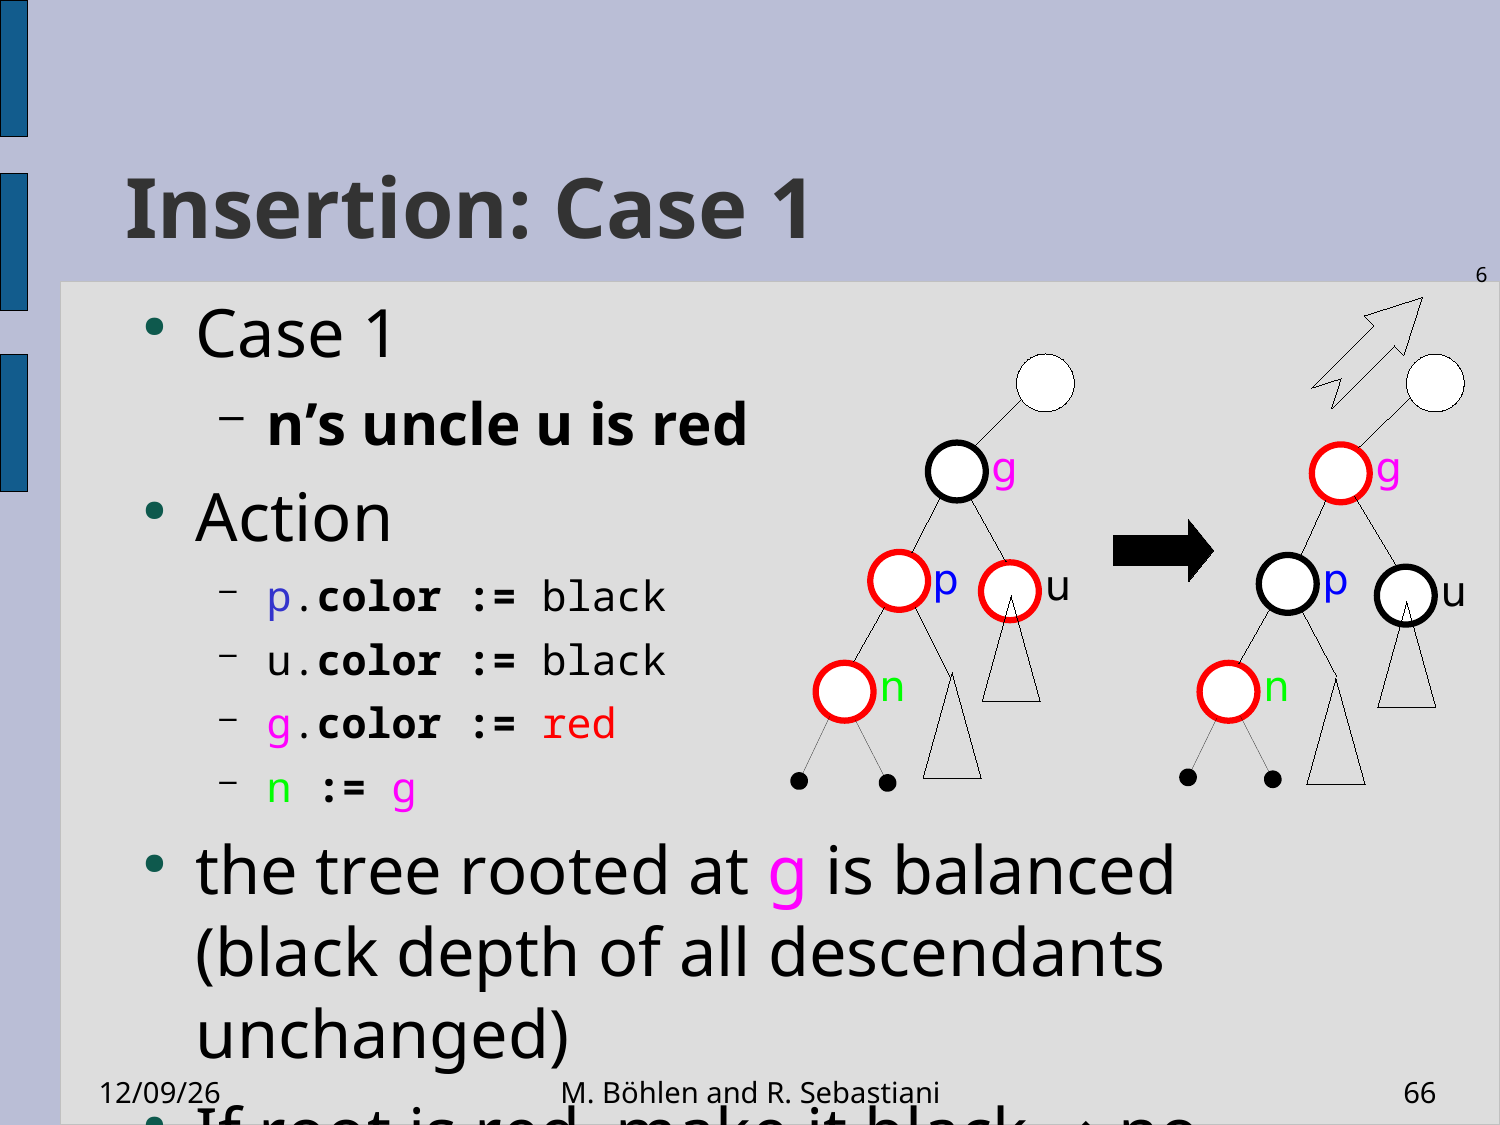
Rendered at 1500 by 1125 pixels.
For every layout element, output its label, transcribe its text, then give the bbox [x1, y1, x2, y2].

text_box p [1307, 548, 1364, 613]
text_box [1376, 566, 1425, 625]
text_box [1406, 354, 1465, 412]
text_box [1258, 554, 1307, 613]
text_box [1199, 662, 1248, 721]
text_box u [1425, 560, 1483, 624]
text_box n [864, 655, 921, 719]
text_box [1113, 519, 1214, 582]
title Insertion: Case 1 [110, 67, 1392, 271]
text_box [870, 551, 929, 610]
text_box n [1248, 655, 1305, 719]
text_box 6 [1460, 253, 1500, 293]
text_box [815, 662, 864, 721]
text_box [1016, 353, 1075, 412]
text_box g [976, 436, 1033, 500]
text_box [1311, 444, 1360, 503]
text_box [980, 562, 1030, 621]
text_box g [1360, 436, 1418, 500]
list Case 1 n’s uncle u is red Action p.color := black u.color := black g.color := red n := g the tree rooted at g is balanced (black depth of all descendants unchanged) If root is red, make it black → no violation [110, 284, 1392, 1123]
text_box u [1030, 554, 1087, 618]
text_box [927, 442, 986, 501]
text_box p [917, 548, 974, 613]
